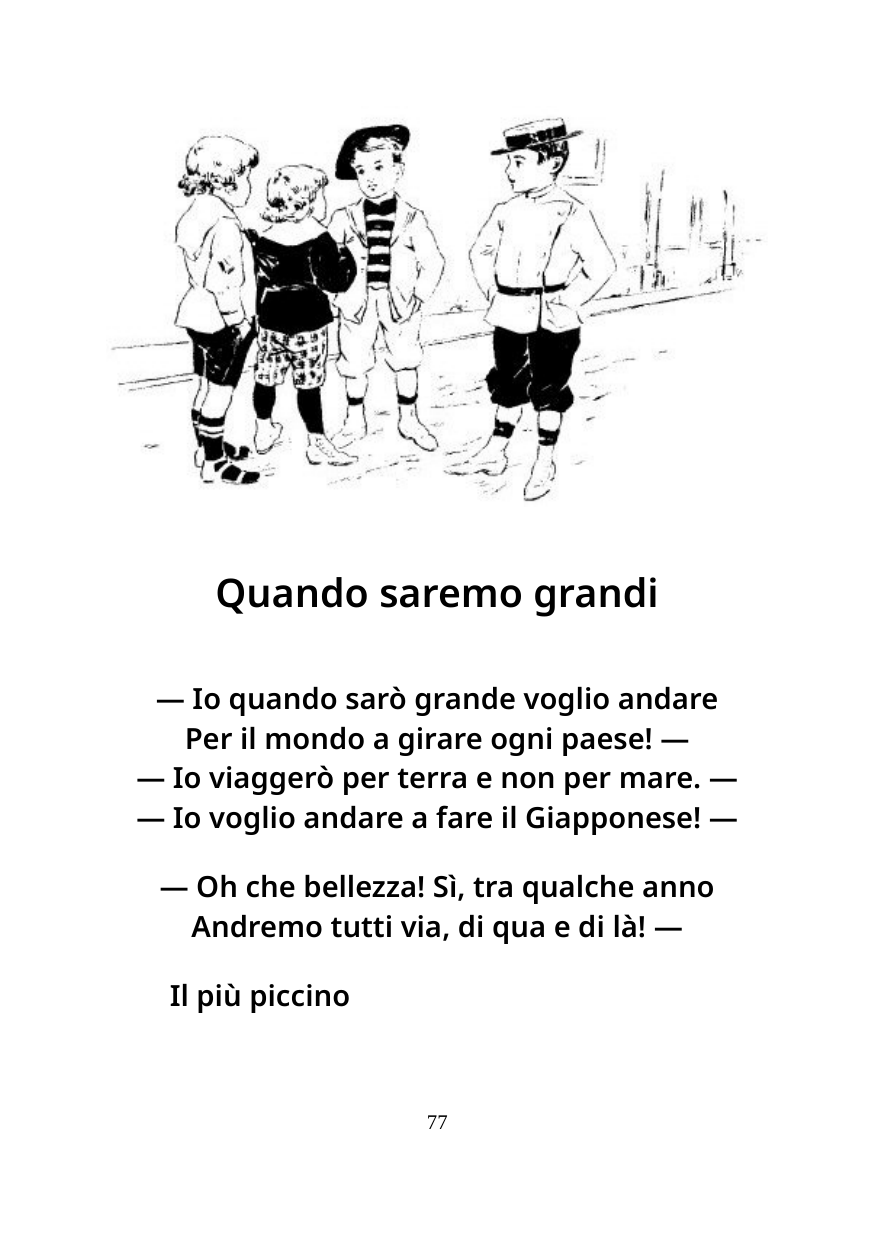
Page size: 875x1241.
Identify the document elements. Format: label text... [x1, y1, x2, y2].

picture [106, 106, 768, 507]
subtitle Quando saremo grandi [106, 507, 768, 619]
text Il più piccino [106, 976, 413, 1015]
text — Oh che bellezza! Sì, tra qualche anno Andremo tutti via, di qua e di là! — [106, 867, 768, 946]
text — Io quando sarò grande voglio andare Per il mondo a girare ogni paese! — — Io viaggerò per terra e non per mare. — — Io voglio andare a fare il Giapponese! — [106, 678, 768, 837]
